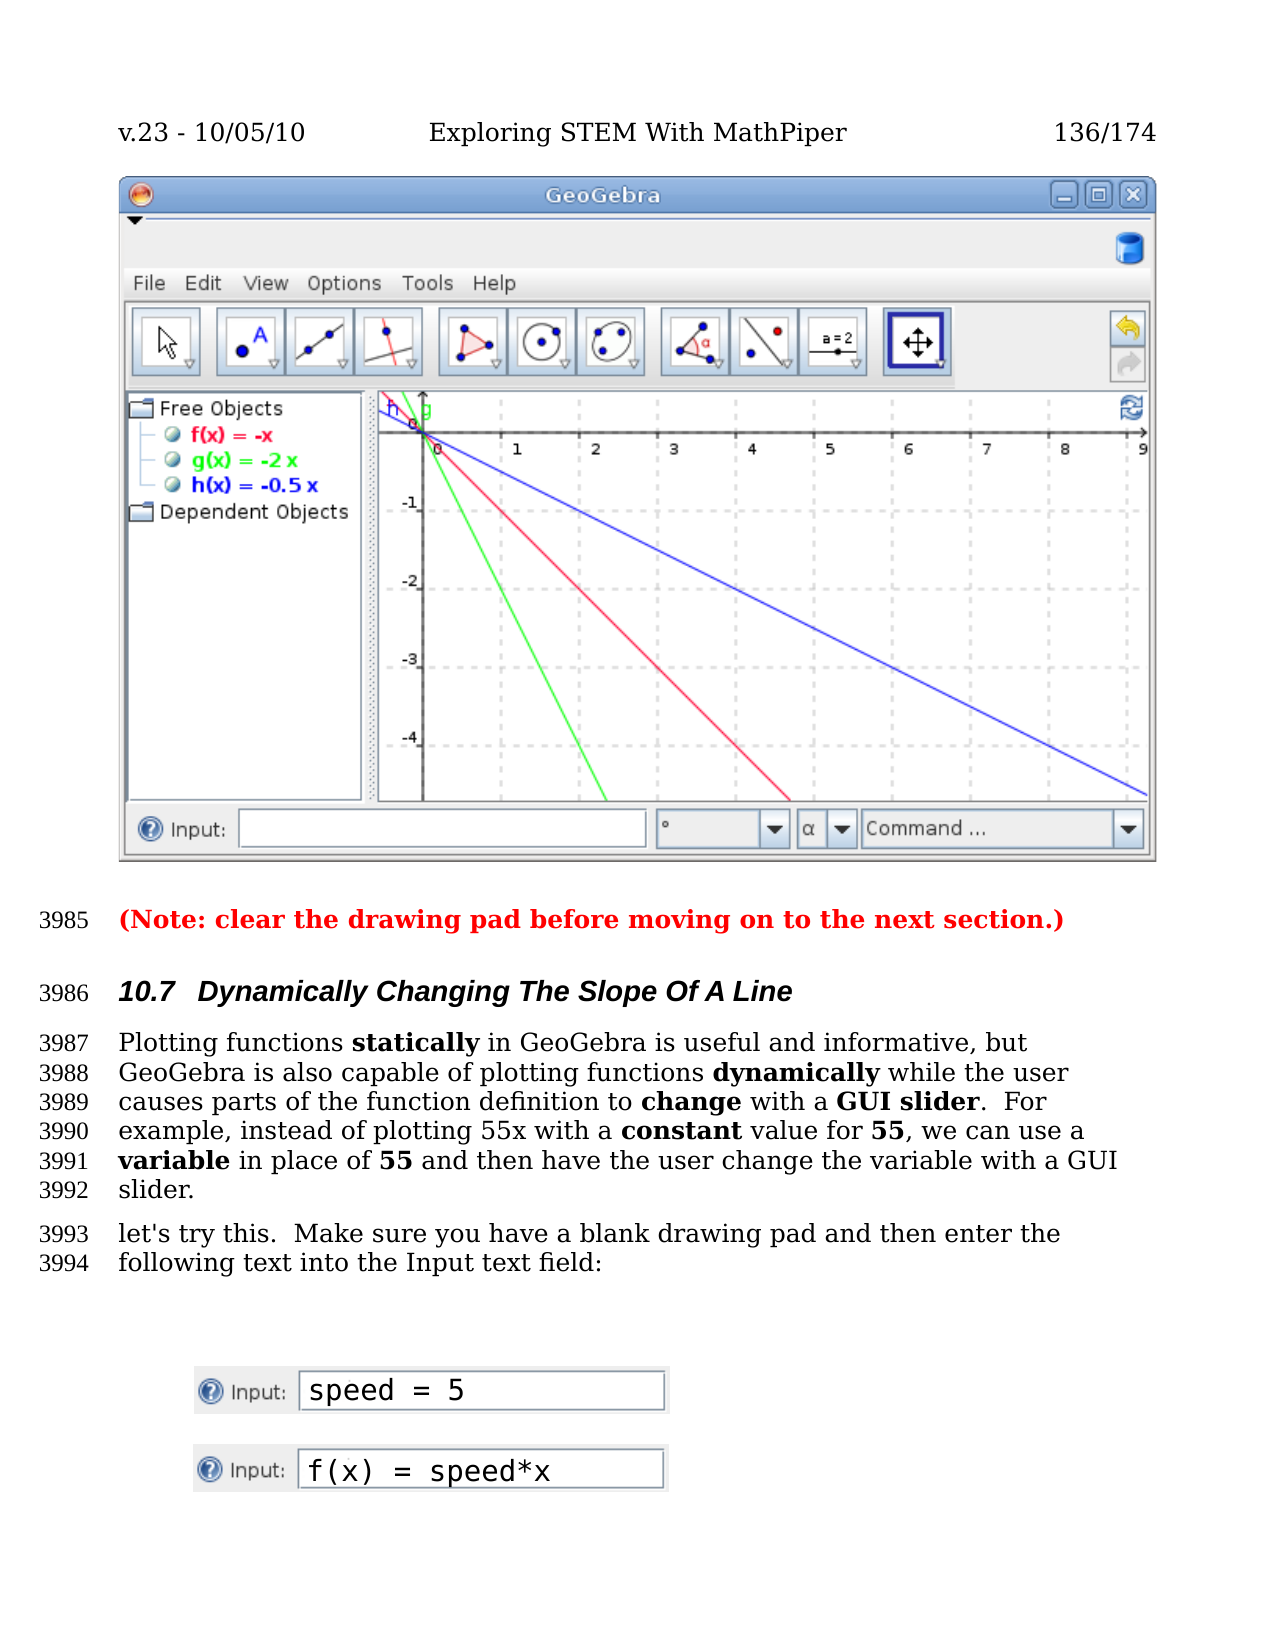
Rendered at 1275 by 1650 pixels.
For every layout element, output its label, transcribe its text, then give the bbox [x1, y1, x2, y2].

text let's try this. Make sure you have a blank drawing pad and then enter the following text into the Input text field: [118, 1219, 1157, 1278]
text (Note: clear the drawing pad before moving on to the next section.) [118, 905, 1157, 935]
text Plotting functions statically in GeoGebra is useful and informative, but GeoGebra is also capable of plotting functions dynamically while the user causes parts of the function definition to change with a GUI slider. For example, instead of plotting 55x with a constant value for 55, we can use a variable in place of 55 and then have the user change the variable with a GUI slider. [118, 1028, 1157, 1204]
picture [118, 176, 1157, 862]
subtitle Dynamically Changing The Slope Of A Line [118, 974, 1157, 1007]
